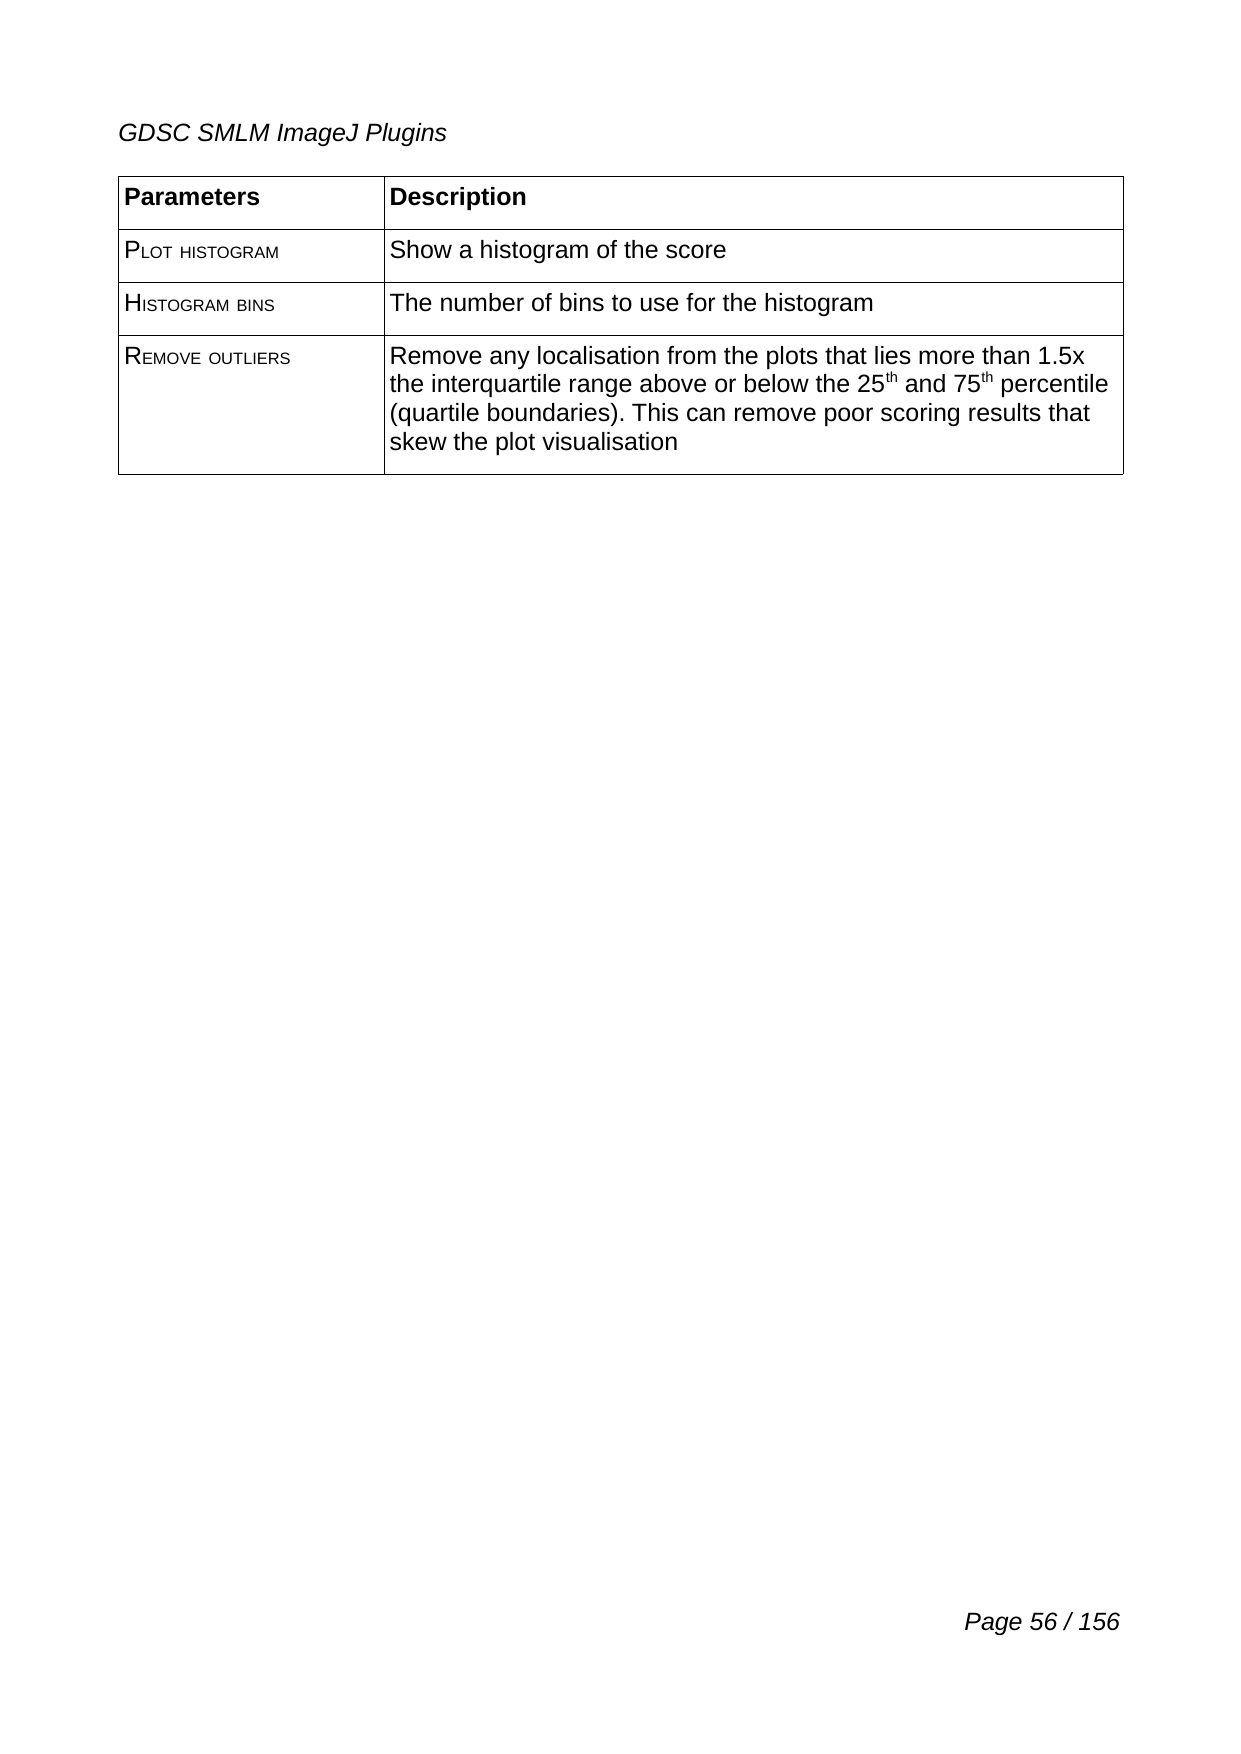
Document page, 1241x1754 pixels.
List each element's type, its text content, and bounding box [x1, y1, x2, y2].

table_header Parameters [119, 177, 384, 229]
table_cell The number of bins to use for the histogram [385, 283, 1123, 335]
table_cell Show a histogram of the score [385, 230, 1123, 282]
table_cell Remove outliers [119, 336, 384, 474]
table_cell Remove any localisation from the plots that lies more than 1.5x the interquartile range above or below the 25th and 75th percentile (quartile boundaries). This can remove poor scoring results that skew the plot visualisation [385, 336, 1123, 474]
table_cell Plot histogram [119, 230, 384, 282]
table_header Description [385, 177, 1123, 229]
table_cell Histogram bins [119, 283, 384, 335]
